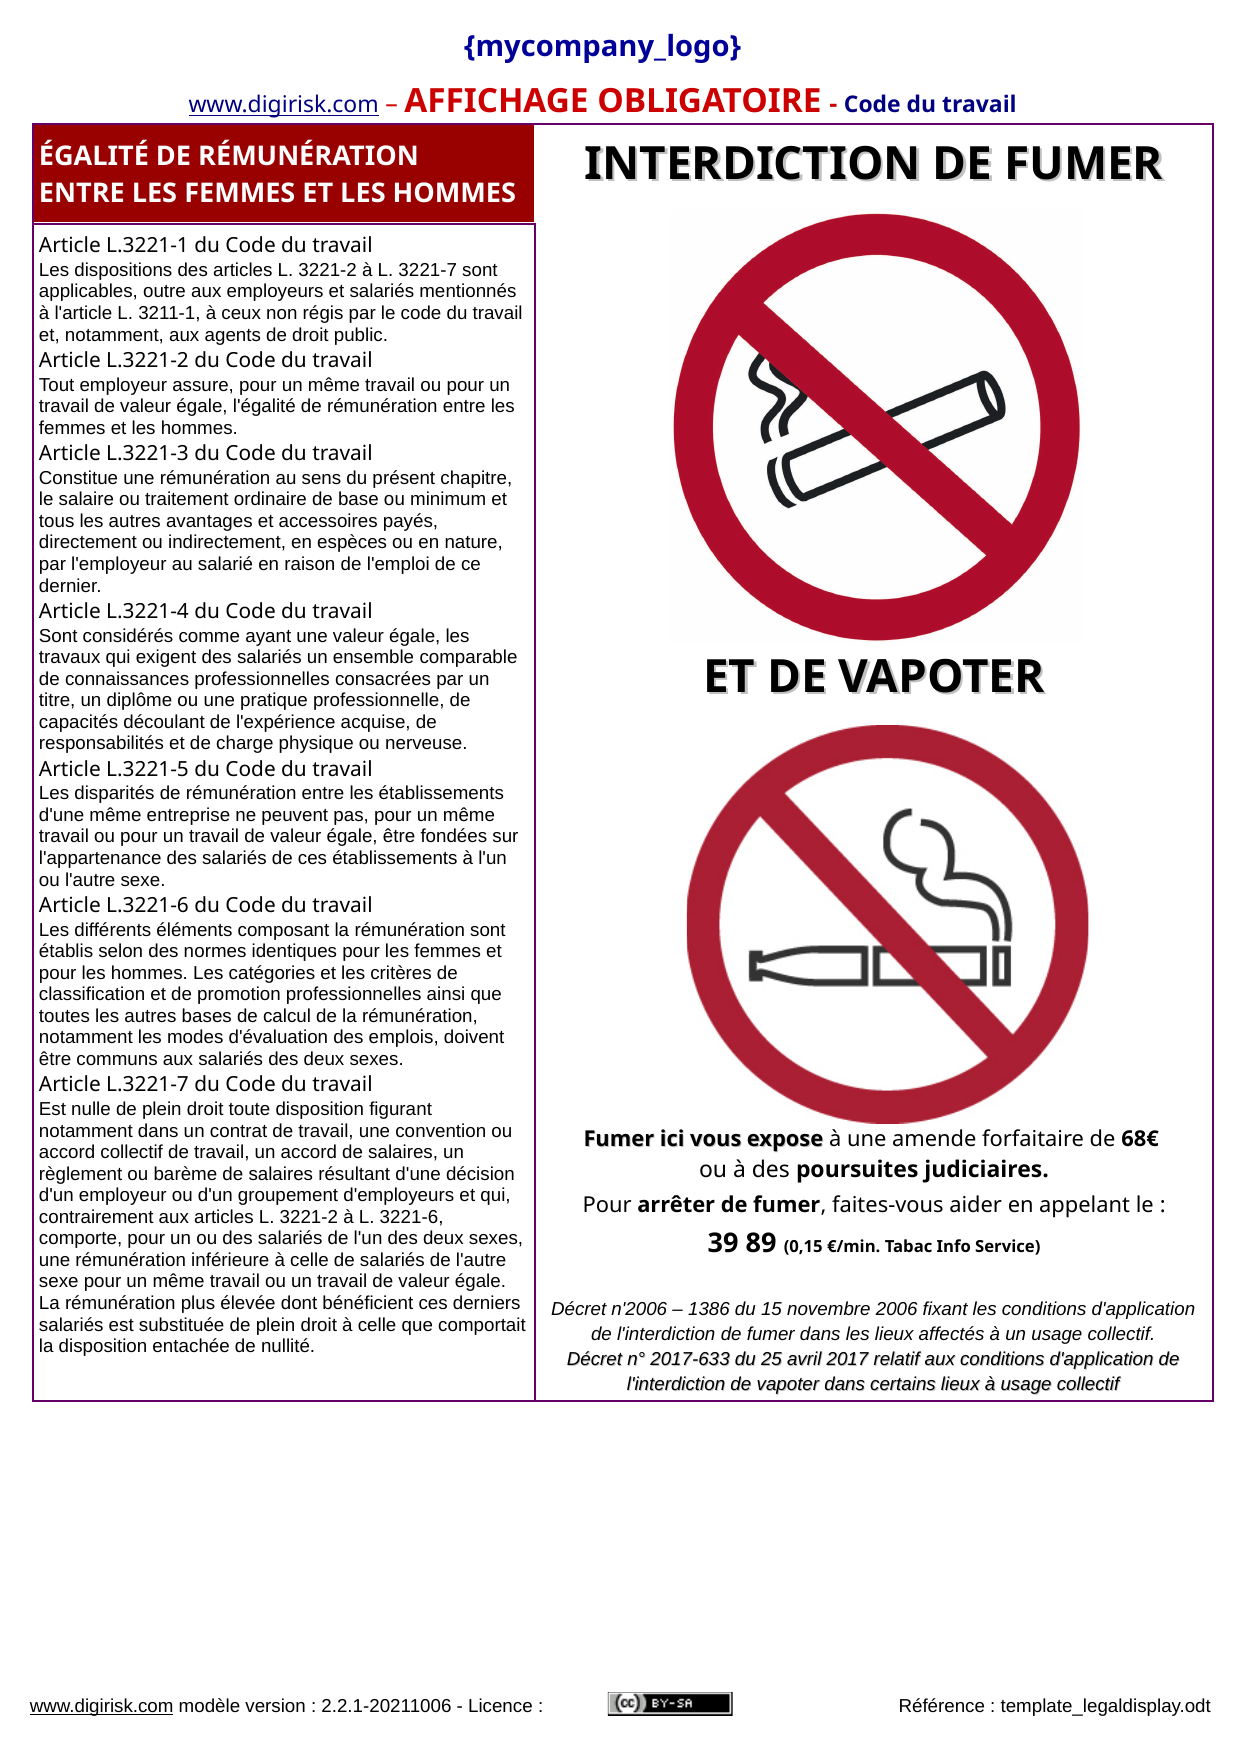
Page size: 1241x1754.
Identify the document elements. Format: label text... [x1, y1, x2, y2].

table_header INTERDICTION DE FUMER ET DE VAPOTER Fumer ici vous expose à une amende forfaitaire de 68€ ou à des poursuites judiciaires. Pour arrêter de fumer, faites-vous aider en appelant le : 39 89 (0,15 €/min. Tabac Info Service) Décret n'2006 – 1386 du 15 novembre 2006 fixant les conditions d'application de l'interdiction de fumer dans les lieux affectés à un usage collectif. Décret n° 2017-633 du 25 avril 2017 relatif aux conditions d'application de l'interdiction de vapoter dans certains lieux à usage collectif [535, 125, 1212, 1400]
picture [669, 209, 1084, 644]
picture [607, 1692, 733, 1716]
picture [686, 725, 1089, 1124]
table_cell Article L.3221-1 du Code du travail Les dispositions des articles L. 3221-2 à L. 3221-7 sont applicables, outre aux employeurs et salariés mentionnés à l'article L. 3211-1, à ceux non régis par le code du travail et, notamment, aux agents de droit public. Article L.3221-2 du Code du travail Tout employeur assure, pour un même travail ou pour un travail de valeur égale, l'égalité de rémunération entre les femmes et les hommes. Article L.3221-3 du Code du travail Constitue une rémunération au sens du présent chapitre, le salaire ou traitement ordinaire de base ou minimum et tous les autres avantages et accessoires payés, directement ou indirectement, en espèces ou en nature, par l'employeur au salarié en raison de l'emploi de ce dernier. Article L.3221-4 du Code du travail Sont considérés comme ayant une valeur égale, les travaux qui exigent des salariés un ensemble comparable de connaissances professionnelles consacrées par un titre, un diplôme ou une pratique professionnelle, de capacités découlant de l'expérience acquise, de responsabilités et de charge physique ou nerveuse. Article L.3221-5 du Code du travail Les disparités de rémunération entre les établissements d'une même entreprise ne peuvent pas, pour un même travail ou pour un travail de valeur égale, être fondées sur l'appartenance des salariés de ces établissements à l'un ou l'autre sexe. Article L.3221-6 du Code du travail Les différents éléments composant la rémunération sont établis selon des normes identiques pour les femmes et pour les hommes. Les catégories et les critères de classification et de promotion professionnelles ainsi que toutes les autres bases de calcul de la rémunération, notamment les modes d'évaluation des emplois, doivent être communs aux salariés des deux sexes. Article L.3221-7 du Code du travail Est nulle de plein droit toute disposition figurant notamment dans un contrat de travail, une convention ou accord collectif de travail, un accord de salaires, un règlement ou barème de salaires résultant d'une décision d'un employeur ou d'un groupement d'employeurs et qui, contrairement aux articles L. 3221-2 à L. 3221-6, comporte, pour un ou des salariés de l'un des deux sexes, une rémunération inférieure à celle de salariés de l'autre sexe pour un même travail ou un travail de valeur égale. La rémunération plus élevée dont bénéficient ces derniers salariés est substituée de plein droit à celle que comportait la disposition entachée de nullité. [34, 225, 534, 1400]
table_header ÉGALITÉ DE RÉMUNÉRATION ENTRE LES FEMMES ET LES HOMMES [34, 125, 534, 222]
